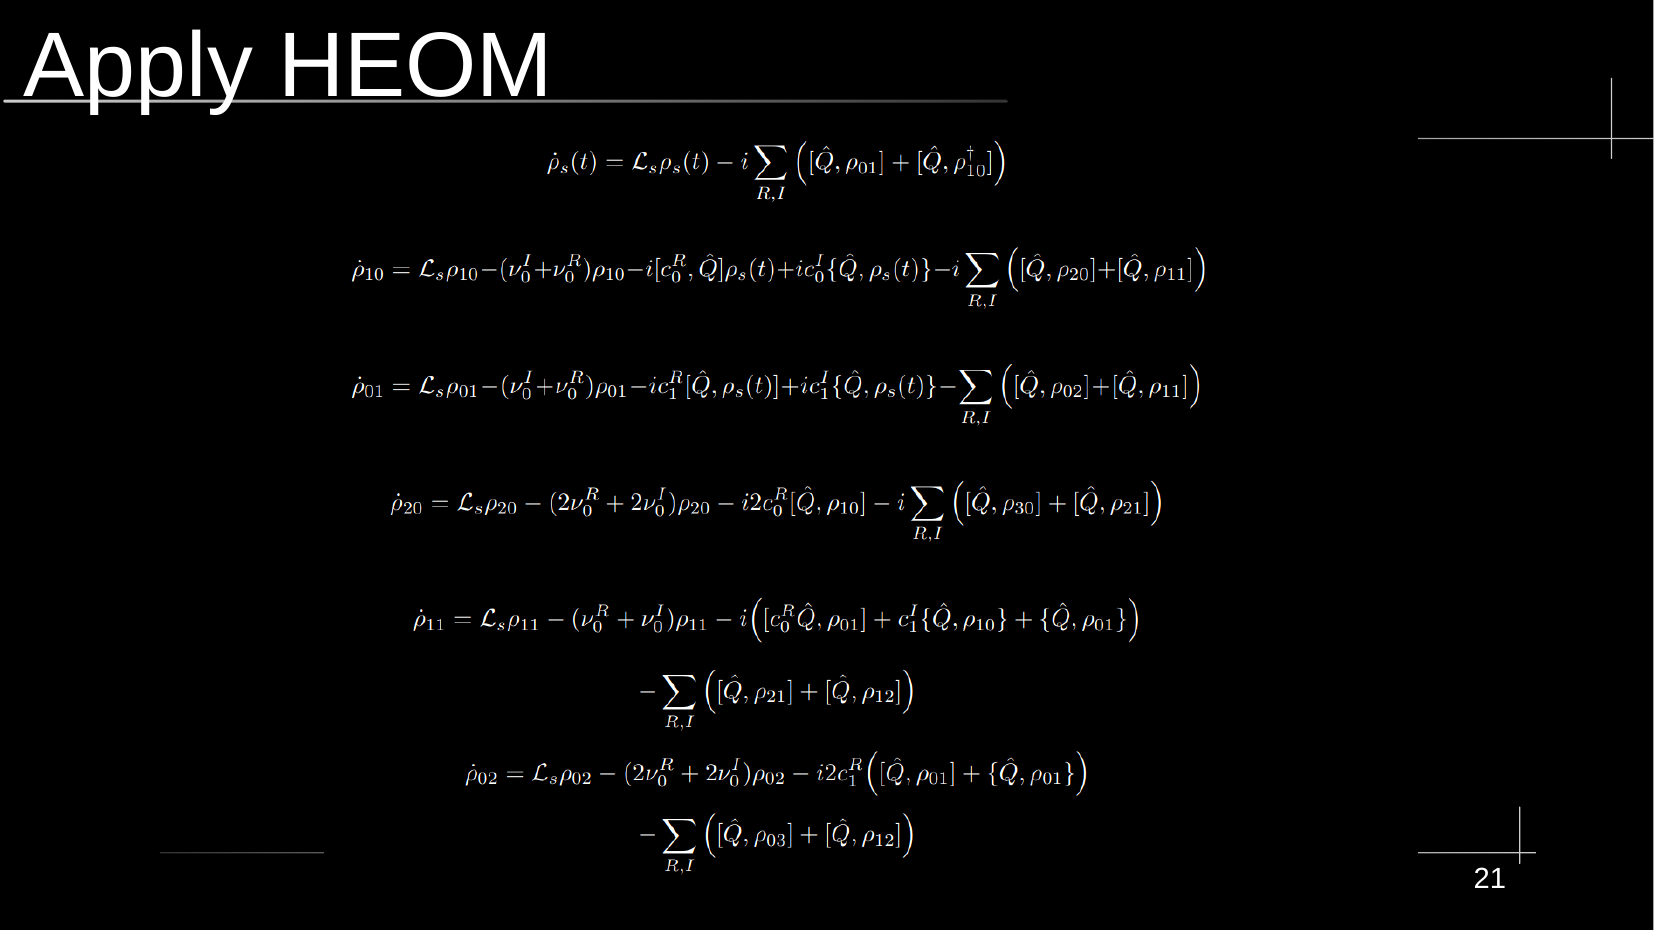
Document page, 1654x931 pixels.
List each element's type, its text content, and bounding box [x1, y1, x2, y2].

picture [324, 118, 1418, 895]
title Apply HEOM [23, 11, 1589, 119]
